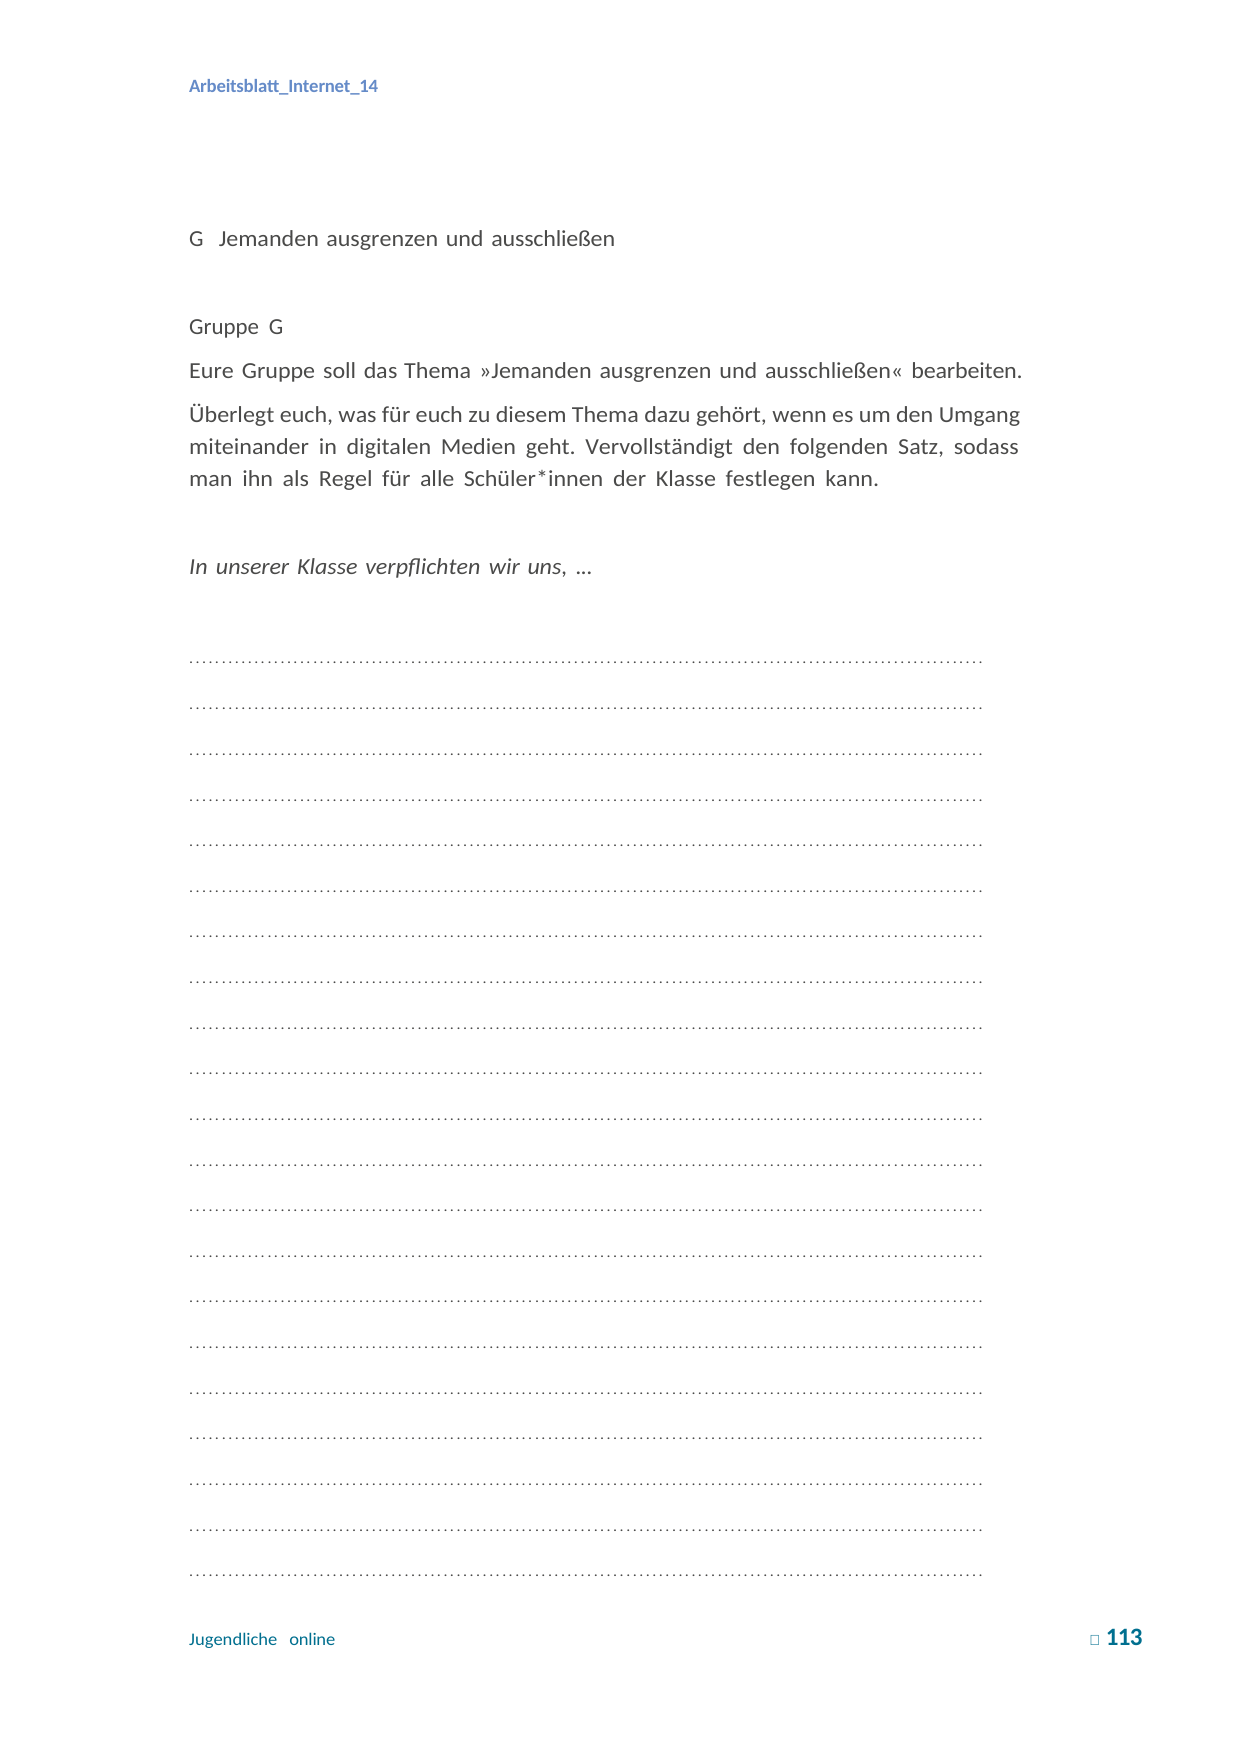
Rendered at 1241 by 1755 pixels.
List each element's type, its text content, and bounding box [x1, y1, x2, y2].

text In unserer Klasse verpflichten wir uns, ... [189, 552, 1157, 580]
text .......................................................................................................................... [189, 650, 1157, 668]
text .......................................................................................................................... [189, 1243, 1157, 1261]
text .......................................................................................................................... [189, 1061, 1157, 1078]
text .......................................................................................................................... [189, 1152, 1157, 1170]
text .......................................................................................................................... [189, 1471, 1157, 1489]
text .......................................................................................................................... [189, 969, 1157, 987]
list Jemanden ausgrenzen und ausschließen [189, 224, 1157, 252]
text .......................................................................................................................... [189, 1517, 1157, 1535]
text Überlegt euch, was für euch zu diesem Thema dazu gehört, wenn es um den Umgang miteinander in digitalen Medien geht. Vervollständigt den folgenden Satz, sodass man ihn als Regel für alle Schüler*innen der Klasse festlegen kann. [189, 400, 1047, 492]
text .......................................................................................................................... [189, 1015, 1157, 1033]
text .......................................................................................................................... [189, 878, 1157, 896]
text .......................................................................................................................... [189, 695, 1157, 713]
text .......................................................................................................................... [189, 924, 1157, 941]
text .......................................................................................................................... [189, 1563, 1157, 1580]
text .......................................................................................................................... [189, 787, 1157, 804]
text .......................................................................................................................... [189, 1334, 1157, 1352]
text .......................................................................................................................... [189, 832, 1157, 850]
text .......................................................................................................................... [189, 1289, 1157, 1307]
text Eure Gruppe soll das Thema »Jemanden ausgrenzen und ausschließen« bearbeiten. [189, 356, 1157, 384]
text .......................................................................................................................... [189, 1106, 1157, 1124]
text .......................................................................................................................... [189, 1426, 1157, 1443]
text .......................................................................................................................... [189, 1197, 1157, 1215]
text .......................................................................................................................... [189, 741, 1157, 759]
text Gruppe G [189, 312, 1157, 340]
text .......................................................................................................................... [189, 1380, 1157, 1398]
